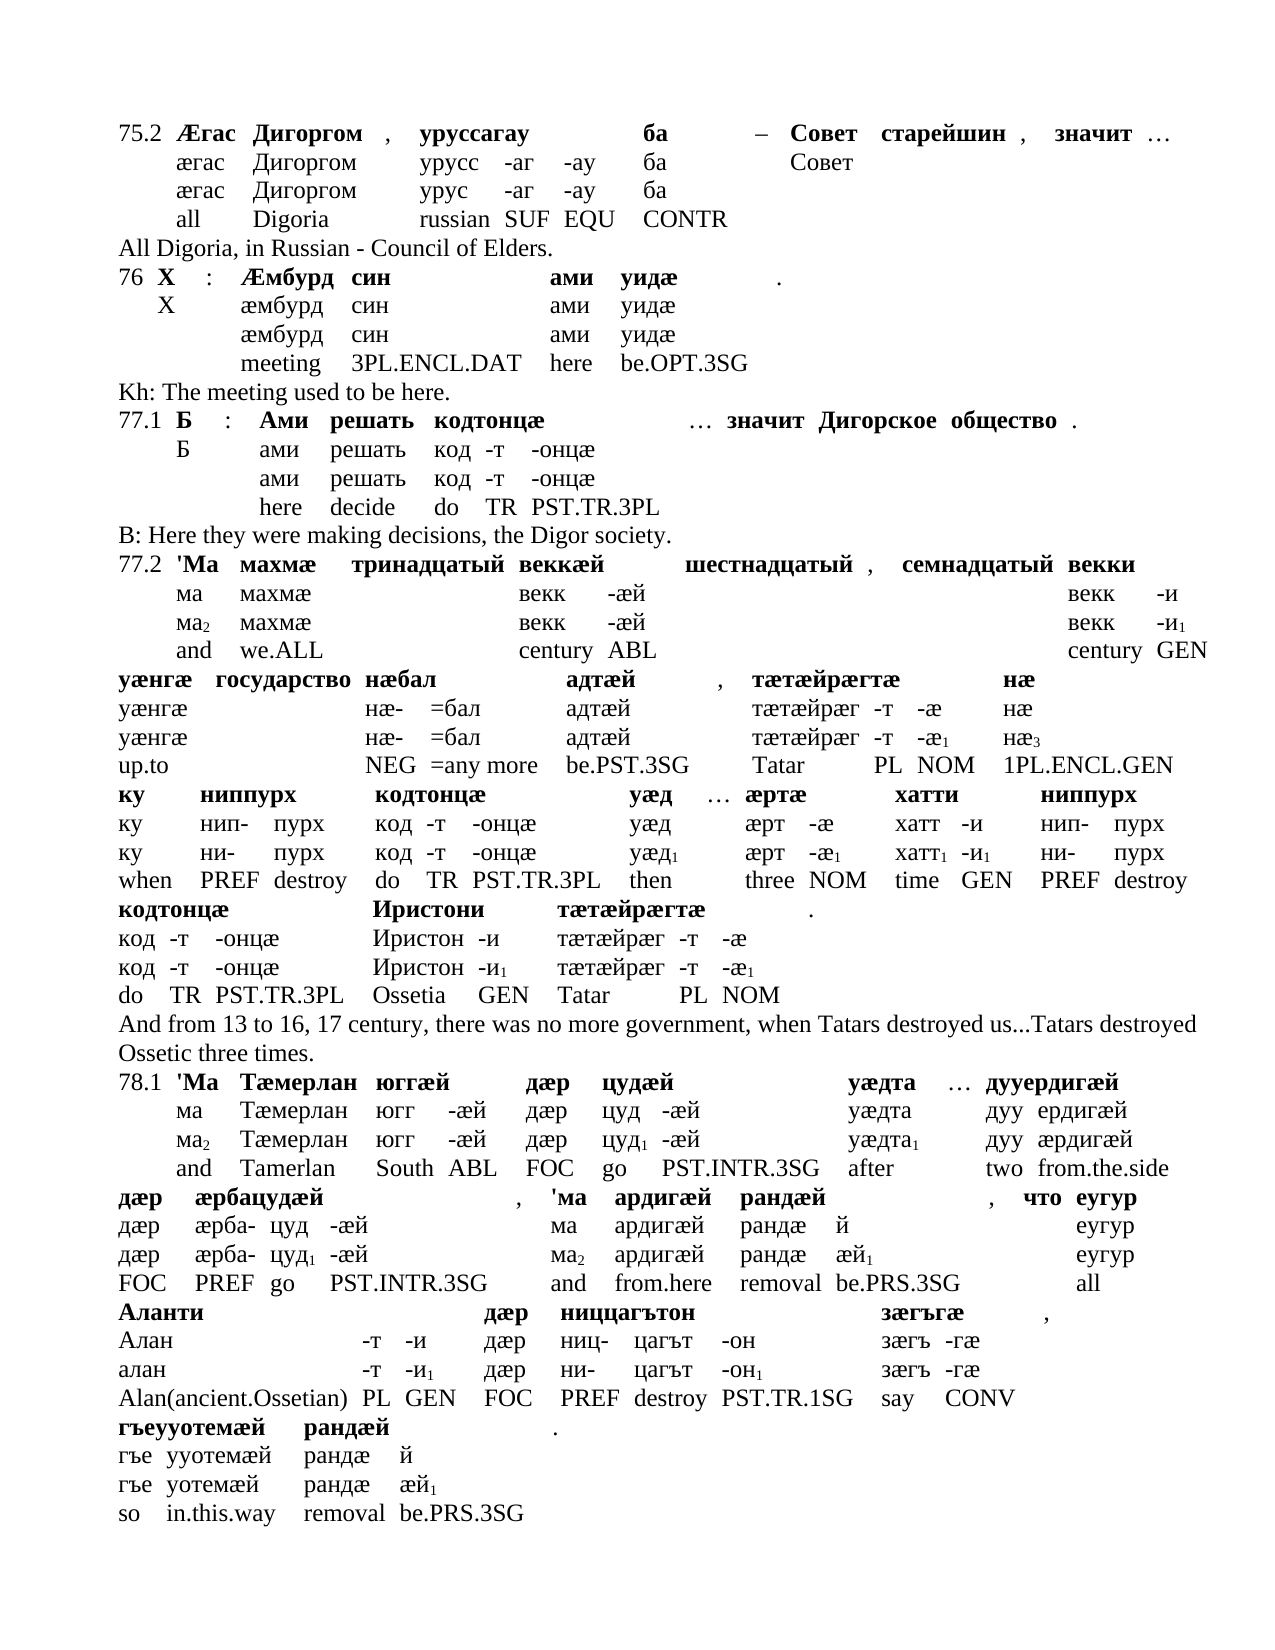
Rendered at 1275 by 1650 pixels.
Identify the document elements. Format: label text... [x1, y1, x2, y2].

text 'ма [550, 1182, 601, 1211]
text æрдигæй [1037, 1124, 1169, 1153]
text GEN [405, 1383, 456, 1412]
text ку [118, 808, 172, 837]
text решать [330, 406, 420, 434]
text -æй [662, 1124, 820, 1153]
text векки [1068, 549, 1222, 578]
text цуд1 [270, 1239, 316, 1268]
text ниццагътон [560, 1297, 867, 1326]
text адтæй [566, 722, 689, 751]
text нæ3 [1003, 722, 1174, 751]
text All Digoria, in Russian - Council of Elders. [118, 233, 1249, 262]
text from.here [614, 1268, 712, 1297]
text -т [874, 693, 903, 722]
text , [384, 118, 406, 147]
text Kh: The meeting used to be here. [118, 377, 1249, 406]
text дæр [484, 1354, 533, 1383]
text century [1068, 636, 1143, 664]
text общество [951, 406, 1057, 434]
text рандæй [740, 1182, 974, 1211]
text нæбал [365, 664, 552, 693]
text ердигæй [1037, 1096, 1169, 1124]
text решать [330, 434, 406, 463]
text ами [549, 291, 593, 319]
text æрбацудæй [194, 1182, 502, 1211]
text Совет [790, 147, 853, 176]
text ни- [1040, 837, 1100, 866]
text кодтонцæ [118, 894, 358, 923]
text махмæ [239, 607, 324, 636]
text адтæй [566, 664, 703, 693]
text рандæй [304, 1412, 538, 1441]
text , [1043, 1297, 1064, 1326]
text уæдта1 [848, 1124, 919, 1153]
text Иристон [372, 923, 464, 952]
text CONV [945, 1383, 1016, 1412]
text -ау [564, 147, 615, 176]
text код [434, 434, 471, 463]
text югг [376, 1124, 434, 1153]
text CONTR [643, 204, 728, 233]
text Tatar [752, 751, 860, 779]
text дæр [526, 1067, 588, 1096]
text when [118, 866, 172, 894]
text -и [478, 923, 529, 952]
text -т [426, 837, 458, 866]
text син [351, 291, 522, 319]
text -онцæ [531, 463, 660, 492]
text -аг [504, 147, 550, 176]
text хатт [895, 808, 947, 837]
text нæ [1003, 693, 1174, 722]
text -æ1 [722, 952, 780, 981]
text æрт [745, 808, 795, 837]
text removal [740, 1268, 822, 1297]
text 76 [118, 262, 143, 291]
text PST.TR.3PL [531, 492, 660, 521]
text й [399, 1441, 524, 1469]
text векк [1068, 607, 1143, 636]
text . [808, 894, 829, 923]
text Tamerlan [239, 1153, 348, 1182]
text код [118, 923, 156, 952]
text семнадцатый [902, 549, 1054, 578]
text ABL [607, 636, 657, 664]
text ку [118, 779, 186, 808]
text … [947, 1067, 972, 1096]
text -æй [329, 1239, 488, 1268]
text ами [549, 319, 593, 348]
text PL [874, 751, 903, 779]
text : [206, 262, 227, 291]
text destroy [634, 1383, 708, 1412]
text be.PRS.3SG [399, 1498, 524, 1527]
text алан [118, 1354, 348, 1383]
text еугур [1076, 1182, 1149, 1211]
text æгас [176, 176, 225, 204]
text -онцæ [472, 808, 601, 837]
text хатти [895, 779, 1027, 808]
text -т [679, 923, 708, 952]
text адтæй [566, 693, 689, 722]
text тринадцатый [351, 549, 505, 578]
text Тæмерлан [239, 1067, 362, 1096]
text ба [643, 118, 741, 147]
text ма [550, 1211, 587, 1239]
text кодтонцæ [375, 779, 615, 808]
text уидæ [620, 262, 762, 291]
text -и1 [1156, 607, 1208, 636]
text -æ [917, 693, 975, 722]
text тæтæйрæг [557, 952, 665, 981]
text ку [118, 837, 172, 866]
text -т [169, 952, 201, 981]
text уæд [629, 808, 678, 837]
text , [1020, 118, 1041, 147]
text Ами [259, 406, 316, 434]
text -и [961, 808, 1013, 837]
text … [688, 406, 713, 434]
text -æй [448, 1096, 498, 1124]
text -и1 [478, 952, 529, 981]
text 77.1 [118, 406, 162, 434]
text -ау [564, 176, 615, 204]
text гъеууотемæй [118, 1412, 290, 1441]
text нæ- [365, 722, 416, 751]
text ууотемæй [166, 1441, 276, 1469]
text дуу [986, 1124, 1023, 1153]
text meeting [240, 348, 323, 377]
text нæ [1003, 664, 1188, 693]
text -æй [329, 1211, 488, 1239]
text PST.INTR.3SG [329, 1268, 488, 1297]
text цуд [602, 1096, 648, 1124]
text -т [362, 1326, 391, 1354]
text : [224, 406, 245, 434]
text -т [485, 463, 517, 492]
text 'Ма [176, 1067, 226, 1096]
text тæтæйрæгтæ [752, 664, 989, 693]
text say [881, 1383, 931, 1412]
text æй1 [836, 1239, 961, 1268]
text ардигæй [614, 1239, 712, 1268]
text destroy [1114, 866, 1188, 894]
text =бал [430, 693, 538, 722]
text 1PL.ENCL.GEN [1003, 751, 1174, 779]
text ами [259, 463, 302, 492]
text -т [426, 808, 458, 837]
text GEN [961, 866, 1013, 894]
text дæр [484, 1326, 533, 1354]
text NOM [917, 751, 975, 779]
text Аланти [118, 1297, 470, 1326]
text ма2 [550, 1239, 587, 1268]
text time [895, 866, 947, 894]
text from.the.side [1037, 1153, 1169, 1182]
text ами [259, 434, 302, 463]
text уæдта [848, 1067, 933, 1096]
text цуд [270, 1211, 316, 1239]
text дæр [118, 1211, 167, 1239]
text Тæмерлан [239, 1124, 348, 1153]
text шестнадцатый [685, 549, 853, 578]
text PREF [1040, 866, 1100, 894]
text . [776, 262, 797, 291]
text ни- [200, 837, 260, 866]
text хатт1 [895, 837, 947, 866]
text do [434, 492, 471, 521]
text тæтæйрæг [752, 693, 860, 722]
text дæр [118, 1239, 167, 1268]
text go [602, 1153, 648, 1182]
text ниппурх [1040, 779, 1202, 808]
text 77.2 [118, 549, 162, 578]
text зæгъ [881, 1354, 931, 1383]
text -гæ [945, 1326, 1016, 1354]
text дууердигæй [986, 1067, 1183, 1096]
text урус [419, 176, 490, 204]
text so [118, 1498, 152, 1527]
text after [848, 1153, 919, 1182]
text Б [176, 406, 211, 434]
text -и [405, 1326, 456, 1354]
text код [118, 952, 156, 981]
text уæнгæ [118, 722, 188, 751]
text æрба- [194, 1211, 256, 1239]
text -и1 [961, 837, 1013, 866]
text юггæй [376, 1067, 512, 1096]
text NEG [365, 751, 416, 779]
text do [118, 981, 156, 1009]
text B: Here they were making decisions, the Digor society. [118, 521, 1249, 549]
text Æмбурд [240, 262, 337, 291]
text -онцæ [531, 434, 660, 463]
text 3PL.ENCL.DAT [351, 348, 522, 377]
text -æ [809, 808, 867, 837]
text Иристони [372, 894, 543, 923]
text -он1 [721, 1354, 853, 1383]
text ниц- [560, 1326, 620, 1354]
text Б [176, 434, 197, 463]
text й [836, 1211, 961, 1239]
text югг [376, 1096, 434, 1124]
text æй1 [399, 1469, 524, 1498]
text PREF [200, 866, 260, 894]
text нип- [1040, 808, 1100, 837]
text go [270, 1268, 316, 1297]
text -и [1156, 578, 1208, 607]
text пурх [1114, 837, 1188, 866]
text тæтæйрæг [557, 923, 665, 952]
text -æ [722, 923, 780, 952]
text æгас [176, 147, 225, 176]
text векк [518, 578, 593, 607]
text GEN [478, 981, 529, 1009]
text =any more [430, 751, 538, 779]
text дæр [118, 1182, 181, 1211]
text Х [157, 291, 178, 319]
text Дигорское [818, 406, 937, 434]
text Тæмерлан [239, 1096, 348, 1124]
text decide [330, 492, 406, 521]
text цудæй [602, 1067, 834, 1096]
text еугур [1076, 1211, 1135, 1239]
text Х [157, 262, 192, 291]
text векк [1068, 578, 1143, 607]
text do [375, 866, 412, 894]
text -æй [448, 1124, 498, 1153]
text веккæй [518, 549, 671, 578]
text ниппурх [200, 779, 361, 808]
text -æй [607, 607, 657, 636]
text -æ1 [809, 837, 867, 866]
text син [351, 262, 536, 291]
text – [755, 118, 776, 147]
text up.to [118, 751, 188, 779]
text цагът [634, 1326, 708, 1354]
text урусс [419, 147, 490, 176]
text . [552, 1412, 573, 1441]
text -т [485, 434, 517, 463]
text æрба- [194, 1239, 256, 1268]
text еугур [1076, 1239, 1135, 1268]
text and [176, 636, 212, 664]
text destroy [274, 866, 347, 894]
text пурх [1114, 808, 1188, 837]
text three [745, 866, 795, 894]
text значит [727, 406, 804, 434]
text PREF [560, 1383, 620, 1412]
text уæдта [848, 1096, 919, 1124]
text цуд1 [602, 1124, 648, 1153]
text -æй [662, 1096, 820, 1124]
text then [629, 866, 678, 894]
text уæнгæ [118, 693, 188, 722]
text PREF [194, 1268, 256, 1297]
text ба [643, 176, 728, 204]
text зæгъгæ [881, 1297, 1029, 1326]
text Alan(ancient.Ossetian) [118, 1383, 348, 1412]
text ни- [560, 1354, 620, 1383]
text гъе [118, 1469, 152, 1498]
text all [1076, 1268, 1135, 1297]
text зæгъ [881, 1326, 931, 1354]
text -аг [504, 176, 550, 204]
text , [516, 1182, 537, 1211]
text and [550, 1268, 587, 1297]
text рандæ [304, 1469, 386, 1498]
text be.PRS.3SG [836, 1268, 961, 1297]
text ардигæй [614, 1182, 726, 1211]
text что [1023, 1182, 1062, 1211]
text махмæ [239, 578, 324, 607]
text уидæ [620, 319, 748, 348]
text старейшин [881, 118, 1006, 147]
text PL [679, 981, 708, 1009]
text South [376, 1153, 434, 1182]
text here [549, 348, 593, 377]
text дуу [986, 1096, 1023, 1124]
text ами [549, 262, 607, 291]
text TR [485, 492, 517, 521]
text гъе [118, 1441, 152, 1469]
text Дигоргом [253, 147, 357, 176]
text нип- [200, 808, 260, 837]
text уæд1 [629, 837, 678, 866]
text уæд [629, 779, 692, 808]
text рандæ [740, 1211, 822, 1239]
text FOC [526, 1153, 574, 1182]
text be.OPT.3SG [620, 348, 748, 377]
text ардигæй [614, 1211, 712, 1239]
text TR [169, 981, 201, 1009]
text and [176, 1153, 212, 1182]
text be.PST.3SG [566, 751, 689, 779]
text =бал [430, 722, 538, 751]
text -æй [607, 578, 657, 607]
text Æгас [176, 118, 239, 147]
text -т [679, 952, 708, 981]
text -онцæ [215, 923, 344, 952]
text PST.TR.3PL [215, 981, 344, 1009]
text Digoria [253, 204, 357, 233]
text ма2 [176, 1124, 212, 1153]
text махмæ [239, 549, 338, 578]
text дæр [526, 1096, 574, 1124]
text æмбурд [240, 319, 323, 348]
text NOM [722, 981, 780, 1009]
text GEN [1156, 636, 1208, 664]
text нæ- [365, 693, 416, 722]
text PST.TR.1SG [721, 1383, 853, 1412]
text дæр [526, 1124, 574, 1153]
text тæтæйрæгтæ [557, 894, 794, 923]
text решать [330, 463, 406, 492]
text russian [419, 204, 490, 233]
text код [434, 463, 471, 492]
text PST.INTR.3SG [662, 1153, 820, 1182]
text пурх [274, 837, 347, 866]
text all [176, 204, 225, 233]
text кодтонцæ [434, 406, 674, 434]
text -и1 [405, 1354, 456, 1383]
text … [1146, 118, 1171, 147]
text тæтæйрæг [752, 722, 860, 751]
text 'Ма [176, 549, 226, 578]
text уидæ [620, 291, 748, 319]
text уотемæй [166, 1469, 276, 1498]
text ABL [448, 1153, 498, 1182]
text ба [643, 147, 728, 176]
text значит [1054, 118, 1132, 147]
text -онцæ [215, 952, 344, 981]
text TR [426, 866, 458, 894]
text ма2 [176, 607, 212, 636]
text … [706, 779, 731, 808]
text . [1071, 406, 1092, 434]
text уруссагау [419, 118, 629, 147]
text we.ALL [239, 636, 324, 664]
text рандæ [304, 1441, 386, 1469]
text in.this.way [166, 1498, 276, 1527]
text NOM [809, 866, 867, 894]
text рандæ [740, 1239, 822, 1268]
text Tatar [557, 981, 665, 1009]
text цагът [634, 1354, 708, 1383]
text государство [215, 664, 351, 693]
text FOC [118, 1268, 167, 1297]
text векк [518, 607, 593, 636]
text , [988, 1182, 1009, 1211]
text PST.TR.3PL [472, 866, 601, 894]
text дæр [484, 1297, 546, 1326]
text PL [362, 1383, 391, 1412]
text æртæ [745, 779, 881, 808]
text -он [721, 1326, 853, 1354]
text Совет [790, 118, 867, 147]
text код [375, 837, 412, 866]
text æмбурд [240, 291, 323, 319]
text ма [176, 578, 212, 607]
text пурх [274, 808, 347, 837]
text , [717, 664, 738, 693]
text код [375, 808, 412, 837]
text Дигоргом [253, 176, 357, 204]
text -æ1 [917, 722, 975, 751]
text And from 13 to 16, 17 century, there was no more government, when Tatars destroyed us...Tatars destroyed Ossetic three times. [118, 1009, 1249, 1067]
text 75.2 [118, 118, 162, 147]
text -т [874, 722, 903, 751]
text , [867, 549, 888, 578]
text -гæ [945, 1354, 1016, 1383]
text -т [169, 923, 201, 952]
text æрт [745, 837, 795, 866]
text Ossetia [372, 981, 464, 1009]
text уæнгæ [118, 664, 202, 693]
text -онцæ [472, 837, 601, 866]
text here [259, 492, 302, 521]
text century [518, 636, 593, 664]
text SUF [504, 204, 550, 233]
text removal [304, 1498, 386, 1527]
text Дигоргом [253, 118, 371, 147]
text EQU [564, 204, 615, 233]
text Алан [118, 1326, 348, 1354]
text two [986, 1153, 1023, 1182]
text 78.1 [118, 1067, 162, 1096]
text син [351, 319, 522, 348]
text ма [176, 1096, 212, 1124]
text FOC [484, 1383, 533, 1412]
text Иристон [372, 952, 464, 981]
text -т [362, 1354, 391, 1383]
